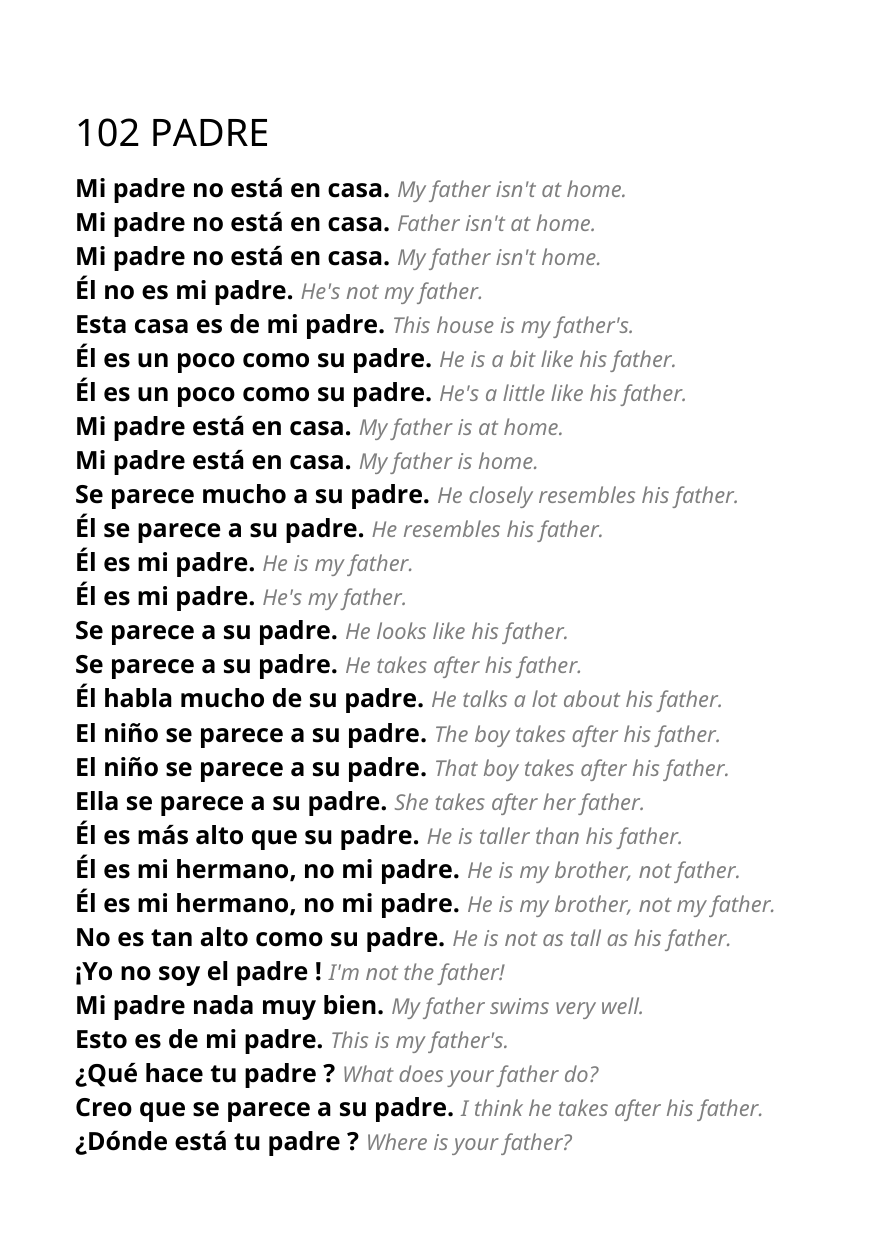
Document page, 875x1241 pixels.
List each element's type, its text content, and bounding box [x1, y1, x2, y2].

text Creo que se parece a su padre. I think he takes after his father. [75, 1090, 799, 1124]
text ¡Yo no soy el padre ! I'm not the father! [75, 954, 799, 988]
text Él no es mi padre. He's not my father. [75, 272, 799, 306]
text Él es mi padre. He is my father. [75, 545, 799, 579]
text ¿Dónde está tu padre ? Where is your father? [75, 1124, 799, 1158]
text Mi padre no está en casa. My father isn't at home. [75, 170, 799, 204]
text Él es un poco como su padre. He is a bit like his father. [75, 341, 799, 374]
text El niño se parece a su padre. That boy takes after his father. [75, 749, 799, 783]
text Mi padre no está en casa. My father isn't home. [75, 238, 799, 272]
text El niño se parece a su padre. The boy takes after his father. [75, 715, 799, 749]
text Se parece mucho a su padre. He closely resembles his father. [75, 477, 799, 511]
text Mi padre está en casa. My father is at home. [75, 409, 799, 443]
text Él es mi hermano, no mi padre. He is my brother, not my father. [75, 886, 799, 919]
text Se parece a su padre. He takes after his father. [75, 647, 799, 681]
text Él es un poco como su padre. He's a little like his father. [75, 374, 799, 409]
text No es tan alto como su padre. He is not as tall as his father. [75, 919, 799, 954]
text Ella se parece a su padre. She takes after her father. [75, 783, 799, 817]
text Mi padre está en casa. My father is home. [75, 443, 799, 477]
text Él es más alto que su padre. He is taller than his father. [75, 817, 799, 851]
text ¿Qué hace tu padre ? What does your father do? [75, 1056, 799, 1090]
text Esto es de mi padre. This is my father's. [75, 1022, 799, 1056]
text Él habla mucho de su padre. He talks a lot about his father. [75, 681, 799, 715]
text Esta casa es de mi padre. This house is my father's. [75, 306, 799, 341]
text Mi padre no está en casa. Father isn't at home. [75, 204, 799, 238]
text Se parece a su padre. He looks like his father. [75, 613, 799, 647]
subtitle 102 PADRE [75, 106, 799, 158]
text Él es mi padre. He's my father. [75, 579, 799, 613]
text Él es mi hermano, no mi padre. He is my brother, not father. [75, 851, 799, 886]
text Él se parece a su padre. He resembles his father. [75, 511, 799, 545]
text Mi padre nada muy bien. My father swims very well. [75, 988, 799, 1022]
